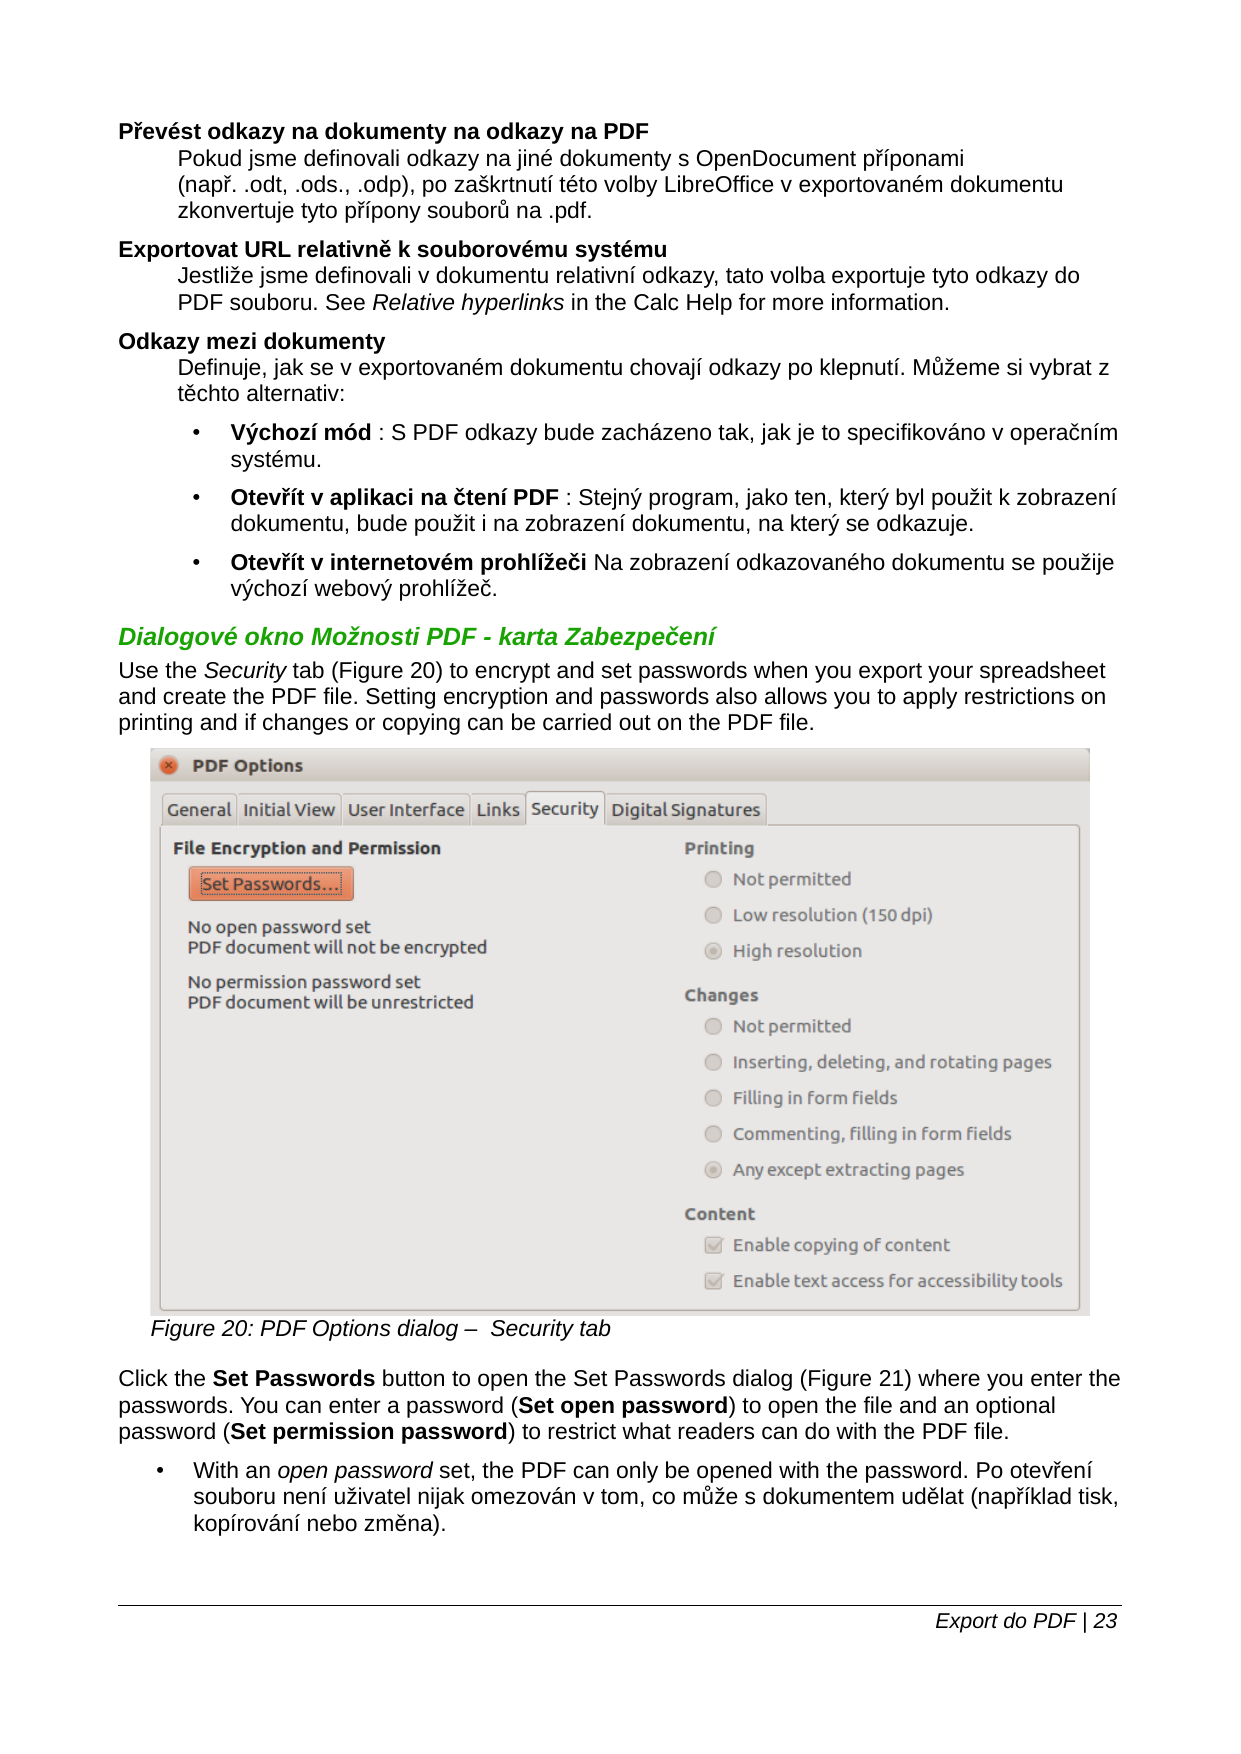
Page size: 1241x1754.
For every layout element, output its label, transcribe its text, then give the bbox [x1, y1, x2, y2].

text Figure 20: PDF Options dialog – Security tab [150, 1316, 1090, 1341]
list Otevřít v aplikaci na čtení PDF : Stejný program, jako ten, který byl použit k zobrazení dokumentu, bude použit i na zobrazení dokumentu, na který se odkazuje. [192, 484, 1122, 537]
text Use the Security tab (Figure 20) to encrypt and set passwords when you export your spreadsheet and create the PDF file. Setting encryption and passwords also allows you to apply restrictions on printing and if changes or copying can be carried out on the PDF file. [118, 657, 1122, 736]
list Výchozí mód : S PDF odkazy bude zacházeno tak, jak je to specifikováno v operačním systému. [192, 419, 1122, 472]
subtitle Dialogové okno Možnosti PDF - karta Zabezpečení [118, 622, 1122, 651]
text Exportovat URL relativně k souborovému systému [118, 236, 1122, 262]
text Jestliže jsme definovali v dokumentu relativní odkazy, tato volba exportuje tyto odkazy do PDF souboru. See Relative hyperlinks in the Calc Help for more information. [177, 262, 1122, 315]
text Pokud jsme definovali odkazy na jiné dokumenty s OpenDocument příponami (např. .odt, .ods., .odp), po zaškrtnutí této volby LibreOffice v exportovaném dokumentu zkonvertuje tyto přípony souborů na .pdf. [177, 144, 1122, 223]
text Click the Set Passwords button to open the Set Passwords dialog (Figure 21) where you enter the passwords. You can enter a password (Set open password) to open the file and an optional password (Set permission password) to restrict what readers can do with the PDF file. [118, 1365, 1122, 1444]
text Definuje, jak se v exportovaném dokumentu chovají odkazy po klepnutí. Můžeme si vybrat z těchto alternativ: [177, 354, 1122, 407]
text Převést odkazy na dokumenty na odkazy na PDF [118, 118, 1122, 144]
list Otevřít v internetovém prohlížeči Na zobrazení odkazovaného dokumentu se použije výchozí webový prohlížeč. [192, 548, 1122, 601]
picture [150, 748, 1090, 1316]
list With an open password set, the PDF can only be opened with the password. Po otevření souboru není uživatel nijak omezován v tom, co může s dokumentem udělat (například tisk, kopírování nebo změna). [156, 1457, 1122, 1536]
text Odkazy mezi dokumenty [118, 328, 1122, 354]
